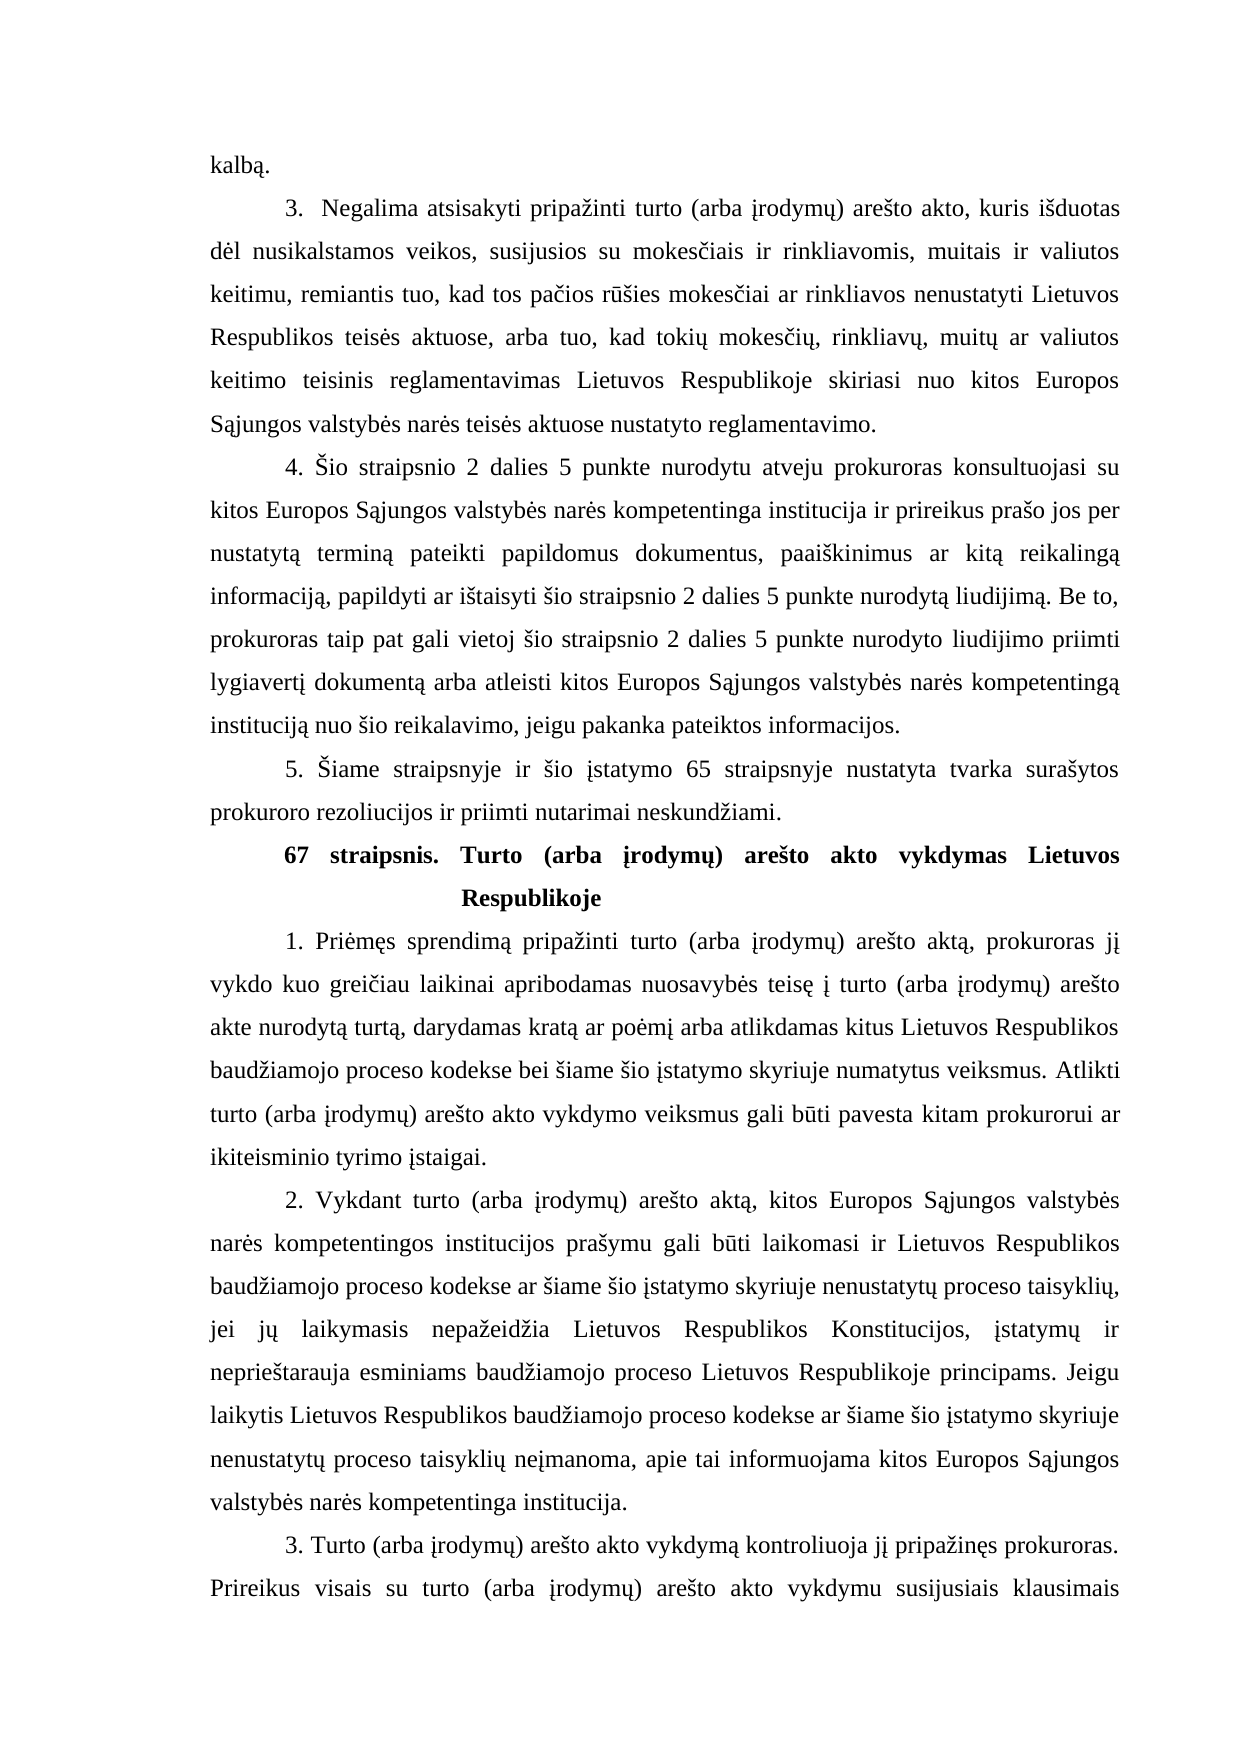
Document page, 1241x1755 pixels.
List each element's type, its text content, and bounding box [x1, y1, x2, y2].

text 1. Priėmęs sprendimą pripažinti turto (arba įrodymų) arešto aktą, prokuroras jį vykdo kuo greičiau laikinai apribodamas nuosavybės teisę į turto (arba įrodymų) arešto akte nurodytą turtą, darydamas kratą ar poėmį arba atlikdamas kitus Lietuvos Respublikos baudžiamojo proceso kodekse bei šiame šio įstatymo skyriuje numatytus veiksmus. Atlikti turto (arba įrodymų) arešto akto vykdymo veiksmus gali būti pavesta kitam prokurorui ar ikiteisminio tyrimo įstaigai. [210, 926, 1120, 1171]
text 3. Turto (arba įrodymų) arešto akto vykdymą kontroliuoja jį pripažinęs prokuroras. Prireikus visais su turto (arba įrodymų) arešto akto vykdymu susijusiais klausimais [210, 1530, 1120, 1602]
text 3. Negalima atsisakyti pripažinti turto (arba įrodymų) arešto akto, kuris išduotas dėl nusikalstamos veikos, susijusios su mokesčiais ir rinkliavomis, muitais ir valiutos keitimu, remiantis tuo, kad tos pačios rūšies mokesčiai ar rinkliavos nenustatyti Lietuvos Respublikos teisės aktuose, arba tuo, kad tokių mokesčių, rinkliavų, muitų ar valiutos keitimo teisinis reglamentavimas Lietuvos Respublikoje skiriasi nuo kitos Europos Sąjungos valstybės narės teisės aktuose nustatyto reglamentavimo. [210, 193, 1120, 437]
text kalbą. [210, 150, 1120, 179]
text 67 straipsnis. Turto (arba įrodymų) arešto akto vykdymas Lietuvos Respublikoje [284, 840, 1120, 912]
text 2. Vykdant turto (arba įrodymų) arešto aktą, kitos Europos Sąjungos valstybės narės kompetentingos institucijos prašymu gali būti laikomasi ir Lietuvos Respublikos baudžiamojo proceso kodekse ar šiame šio įstatymo skyriuje nenustatytų proceso taisyklių, jei jų laikymasis nepažeidžia Lietuvos Respublikos Konstitucijos, įstatymų ir neprieštarauja esminiams baudžiamojo proceso Lietuvos Respublikoje principams. Jeigu laikytis Lietuvos Respublikos baudžiamojo proceso kodekse ar šiame šio įstatymo skyriuje nenustatytų proceso taisyklių neįmanoma, apie tai informuojama kitos Europos Sąjungos valstybės narės kompetentinga institucija. [210, 1185, 1120, 1516]
text 5. Šiame straipsnyje ir šio įstatymo 65 straipsnyje nustatyta tvarka surašytos prokuroro rezoliucijos ir priimti nutarimai neskundžiami. [210, 754, 1120, 826]
text 4. Šio straipsnio 2 dalies 5 punkte nurodytu atveju prokuroras konsultuojasi su kitos Europos Sąjungos valstybės narės kompetentinga institucija ir prireikus prašo jos per nustatytą terminą pateikti papildomus dokumentus, paaiškinimus ar kitą reikalingą informaciją, papildyti ar ištaisyti šio straipsnio 2 dalies 5 punkte nurodytą liudijimą. Be to, prokuroras taip pat gali vietoj šio straipsnio 2 dalies 5 punkte nurodyto liudijimo priimti lygiavertį dokumentą arba atleisti kitos Europos Sąjungos valstybės narės kompetentingą instituciją nuo šio reikalavimo, jeigu pakanka pateiktos informacijos. [210, 452, 1120, 739]
